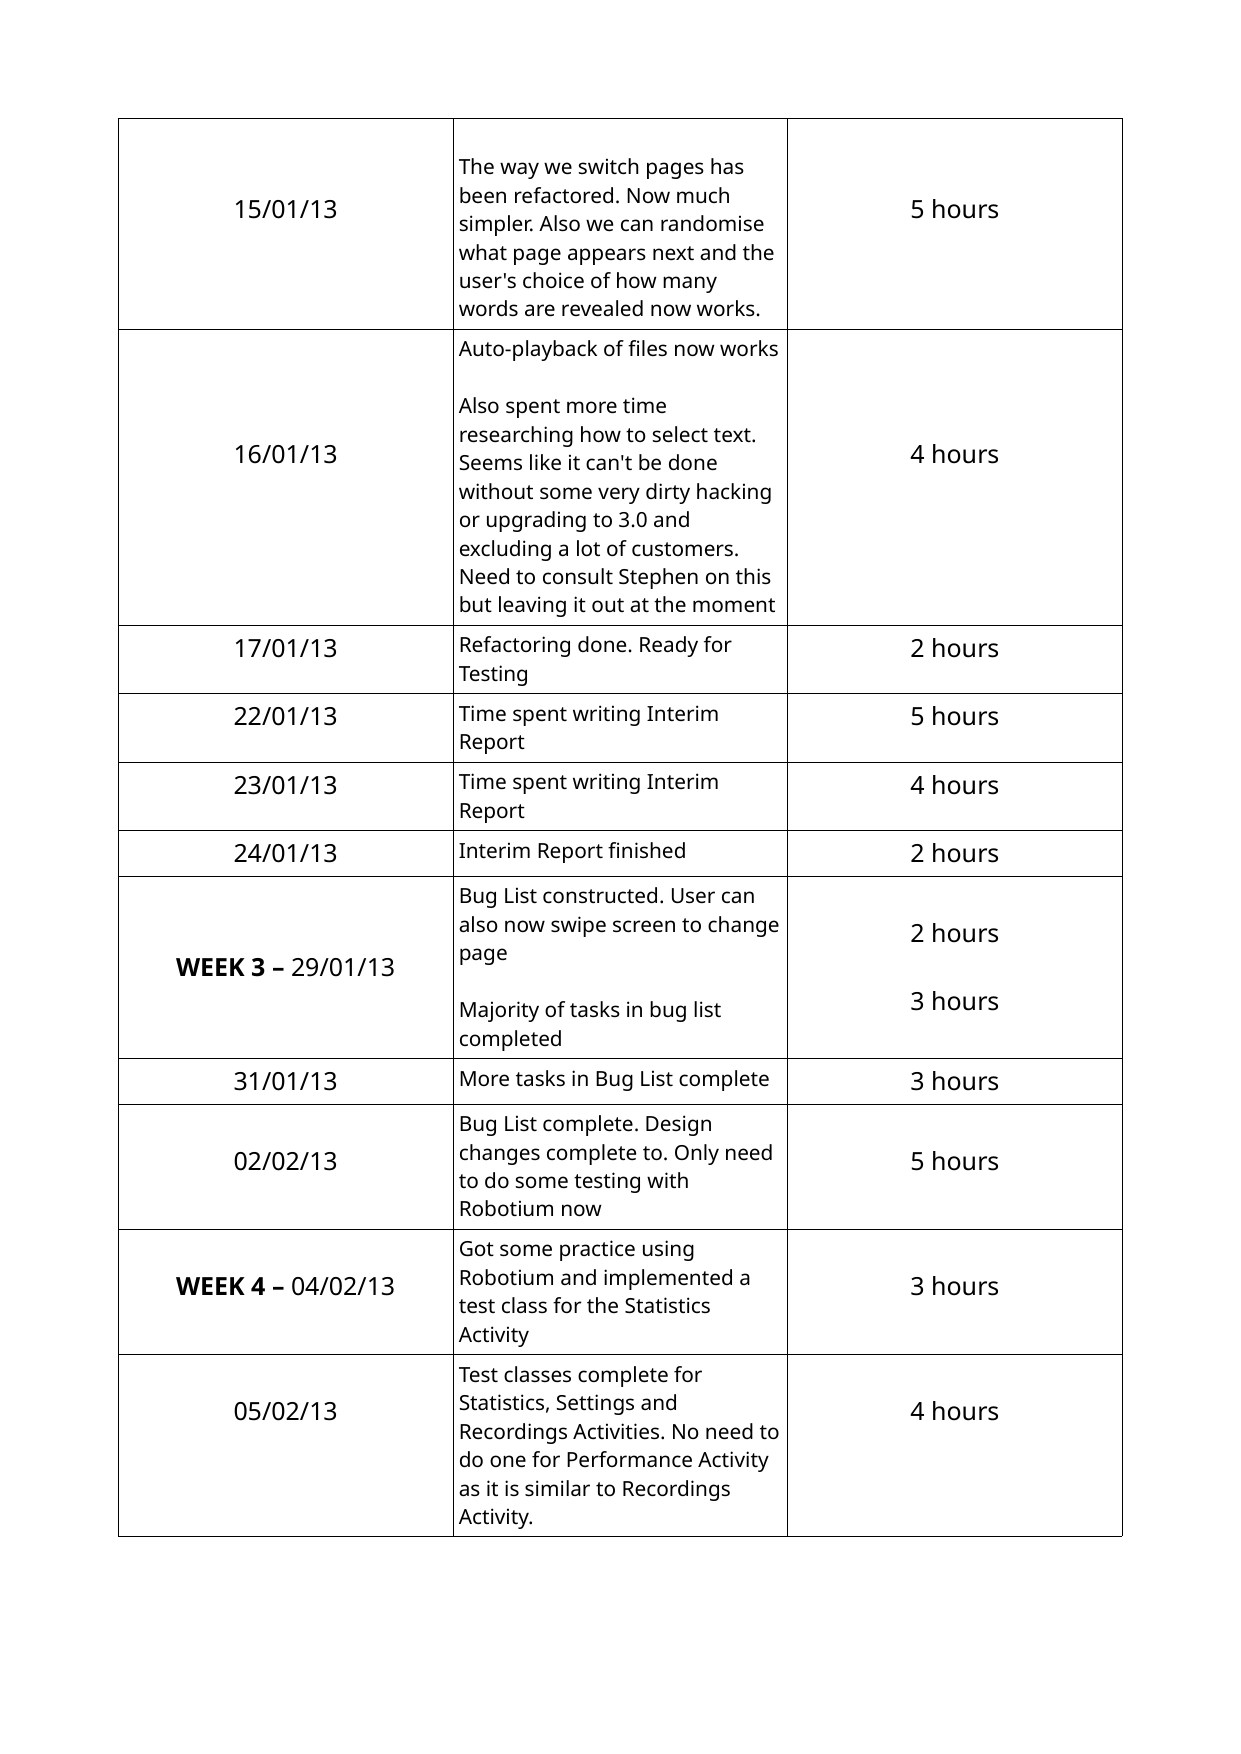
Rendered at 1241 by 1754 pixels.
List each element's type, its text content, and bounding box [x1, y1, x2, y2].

table_cell 2 hours [788, 831, 1122, 876]
table_cell Interim Report finished [454, 831, 787, 876]
table_cell Test classes complete for Statistics, Settings and Recordings Activities. No need to do one for Performance Activity as it is similar to Recordings Activity. [454, 1355, 787, 1536]
table_cell 5 hours [788, 694, 1122, 762]
table_cell Auto-playback of files now works Also spent more time researching how to select text. Seems like it can't be done without some very dirty hacking or upgrading to 3.0 and excluding a lot of customers. Need to consult Stephen on this but leaving it out at the moment [454, 330, 787, 625]
table_cell Bug List complete. Design changes complete to. Only need to do some testing with Robotium now [454, 1105, 787, 1229]
table_cell 31/01/13 [119, 1059, 453, 1103]
table_cell 2 hours [788, 626, 1122, 693]
table_cell 24/01/13 [119, 831, 453, 876]
table_cell 4 hours [788, 763, 1122, 830]
table_cell 16/01/13 [119, 330, 453, 625]
table_cell 22/01/13 [119, 694, 453, 762]
table_cell WEEK 3 – 29/01/13 [119, 877, 453, 1058]
table_cell 4 hours [788, 330, 1122, 625]
table_cell The way we switch pages has been refactored. Now much simpler. Also we can randomise what page appears next and the user's choice of how many words are revealed now works. [454, 119, 787, 329]
table_cell 5 hours [788, 119, 1122, 329]
table_cell 4 hours [788, 1355, 1122, 1536]
table_cell Bug List constructed. User can also now swipe screen to change page Majority of tasks in bug list completed [454, 877, 787, 1058]
table_cell WEEK 4 – 04/02/13 [119, 1230, 453, 1354]
table_cell Got some practice using Robotium and implemented a test class for the Statistics Activity [454, 1230, 787, 1354]
table_cell 15/01/13 [119, 119, 453, 329]
table_cell 2 hours 3 hours [788, 877, 1122, 1058]
table_cell 5 hours [788, 1105, 1122, 1229]
table_cell 17/01/13 [119, 626, 453, 693]
table_cell 3 hours [788, 1059, 1122, 1103]
table_cell 23/01/13 [119, 763, 453, 830]
table_cell 05/02/13 [119, 1355, 453, 1536]
table_cell 02/02/13 [119, 1105, 453, 1229]
table_cell Time spent writing Interim Report [454, 763, 787, 830]
table_cell More tasks in Bug List complete [454, 1059, 787, 1103]
table_cell Time spent writing Interim Report [454, 694, 787, 762]
table_cell 3 hours [788, 1230, 1122, 1354]
table_cell Refactoring done. Ready for Testing [454, 626, 787, 693]
